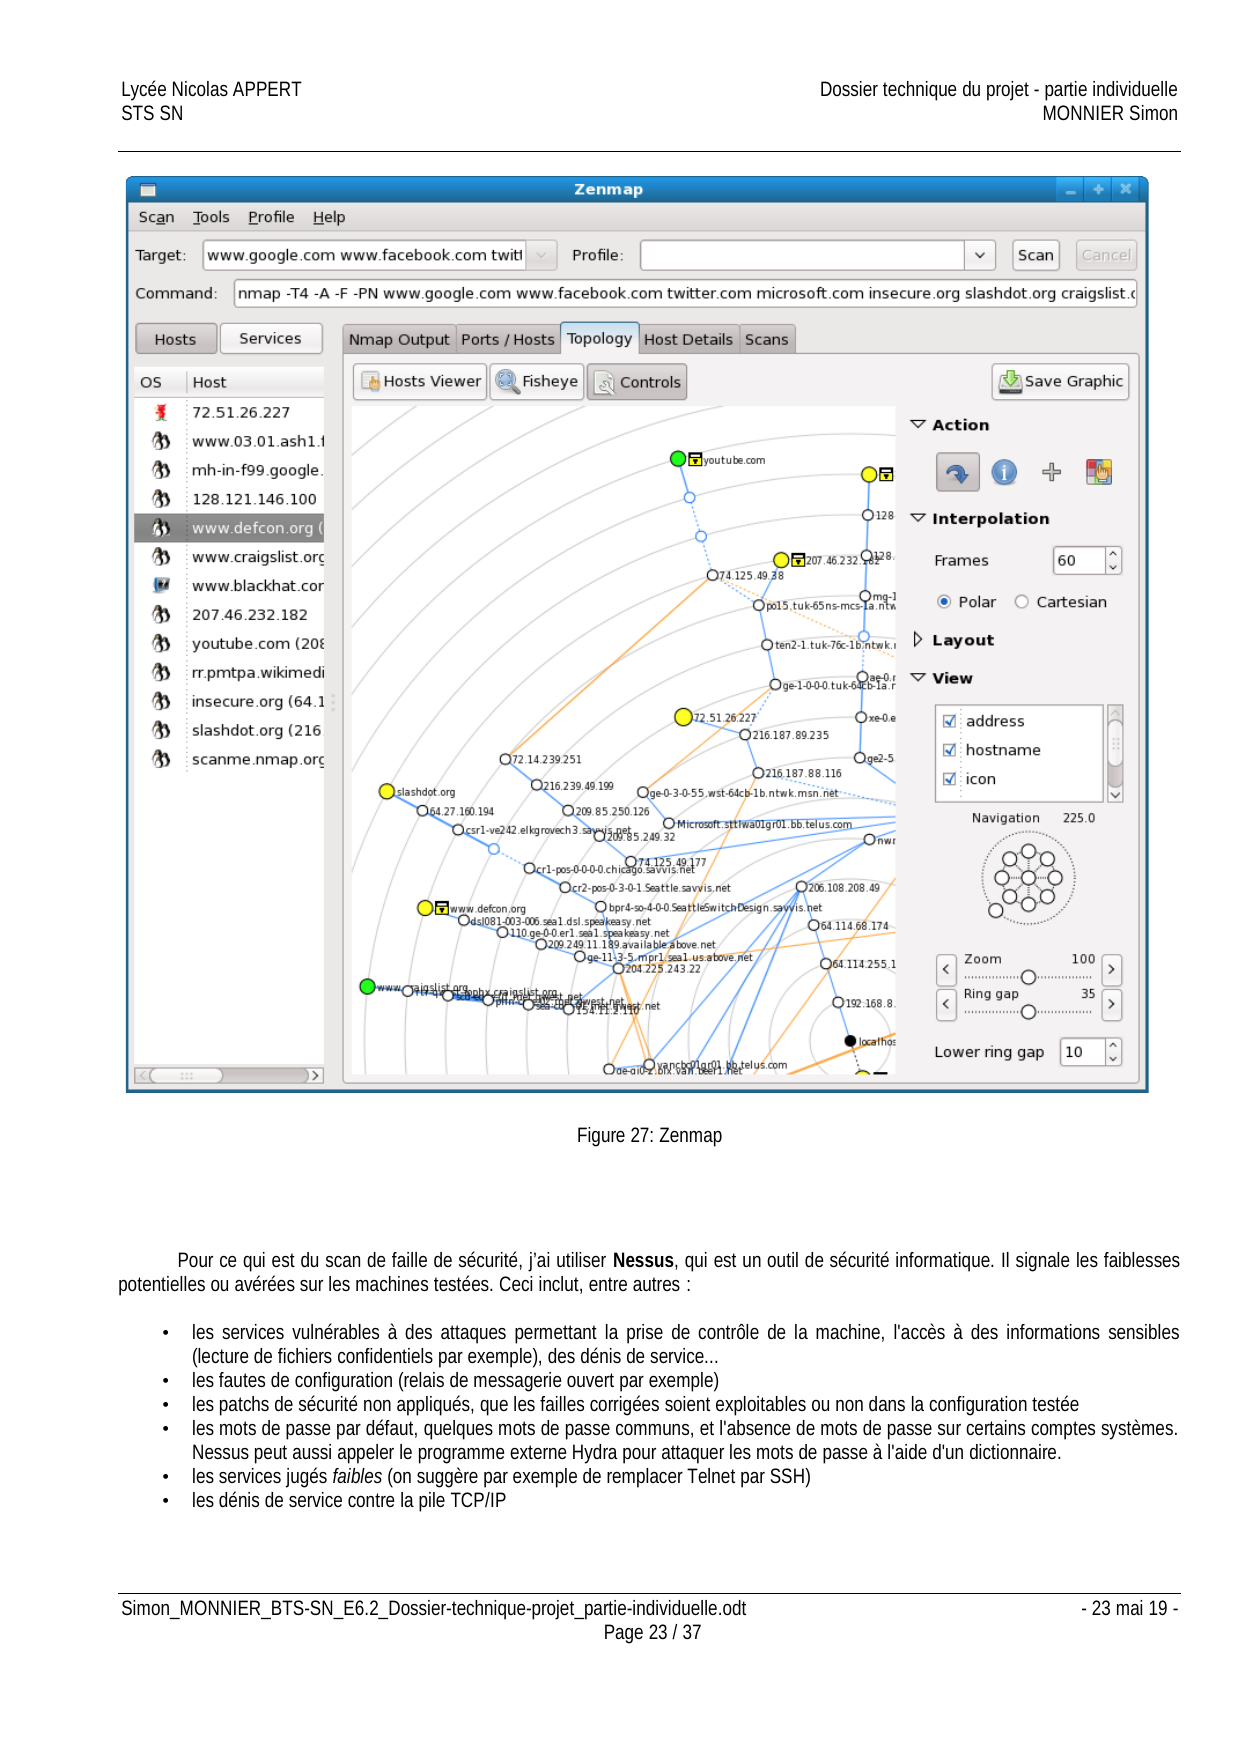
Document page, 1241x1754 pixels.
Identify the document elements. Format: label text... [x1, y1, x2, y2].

list les mots de passe par défaut, quelques mots de passe communs, et l'absence de mots de passe sur certains comptes systèmes. Nessus peut aussi appeler le programme externe Hydra pour attaquer les mots de passe à l'aide d'un dictionnaire. [162, 1416, 1181, 1464]
text Figure 27: Zenmap [118, 1122, 1181, 1146]
text Pour ce qui est du scan de faille de sécurité, j’ai utiliser Nessus, qui est un outil de sécurité informatique. Il signale les faiblesses potentielles ou avérées sur les machines testées. Ceci inclut, entre autres : [118, 1248, 1181, 1296]
list les services jugés faibles (on suggère par exemple de remplacer Telnet par SSH) [162, 1464, 1181, 1488]
list les fautes de configuration (relais de messagerie ouvert par exemple) [162, 1368, 1181, 1392]
list les patchs de sécurité non appliqués, que les failles corrigées soient exploitables ou non dans la configuration testée [162, 1392, 1181, 1416]
picture [125, 176, 1149, 1093]
list les dénis de service contre la pile TCP/IP [162, 1488, 1181, 1512]
list les services vulnérables à des attaques permettant la prise de contrôle de la machine, l'accès à des informations sensibles (lecture de fichiers confidentiels par exemple), des dénis de service... [162, 1320, 1181, 1368]
